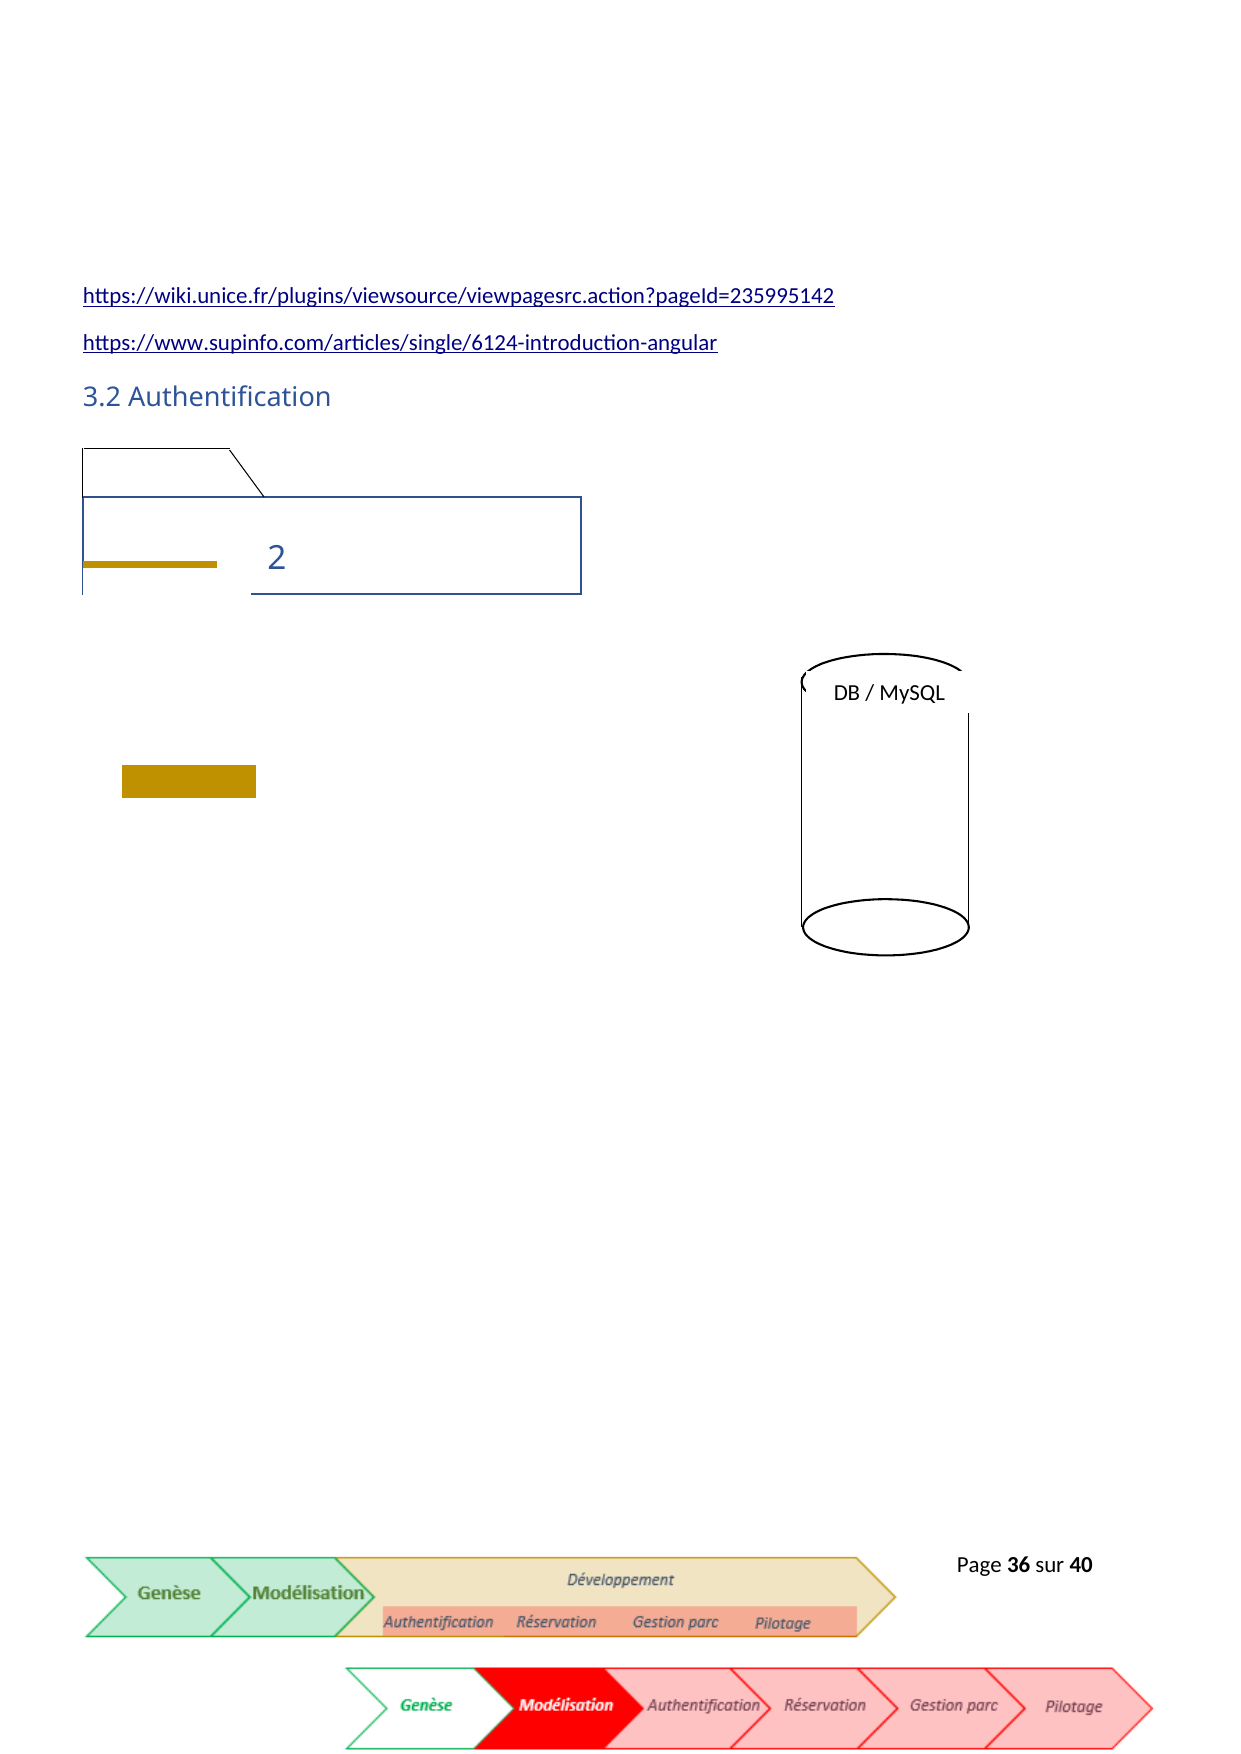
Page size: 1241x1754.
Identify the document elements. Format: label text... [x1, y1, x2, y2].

text https://wiki.unice.fr/plugins/viewsource/viewpagesrc.action?pageId=235995142 [83, 282, 1092, 309]
text https://www.supinfo.com/articles/single/6124-introduction-angular [83, 328, 1092, 356]
subtitle 3.2 Authentification [83, 378, 1092, 415]
list Authentification [98, 576, 236, 597]
list DB / MySQL [821, 678, 957, 705]
